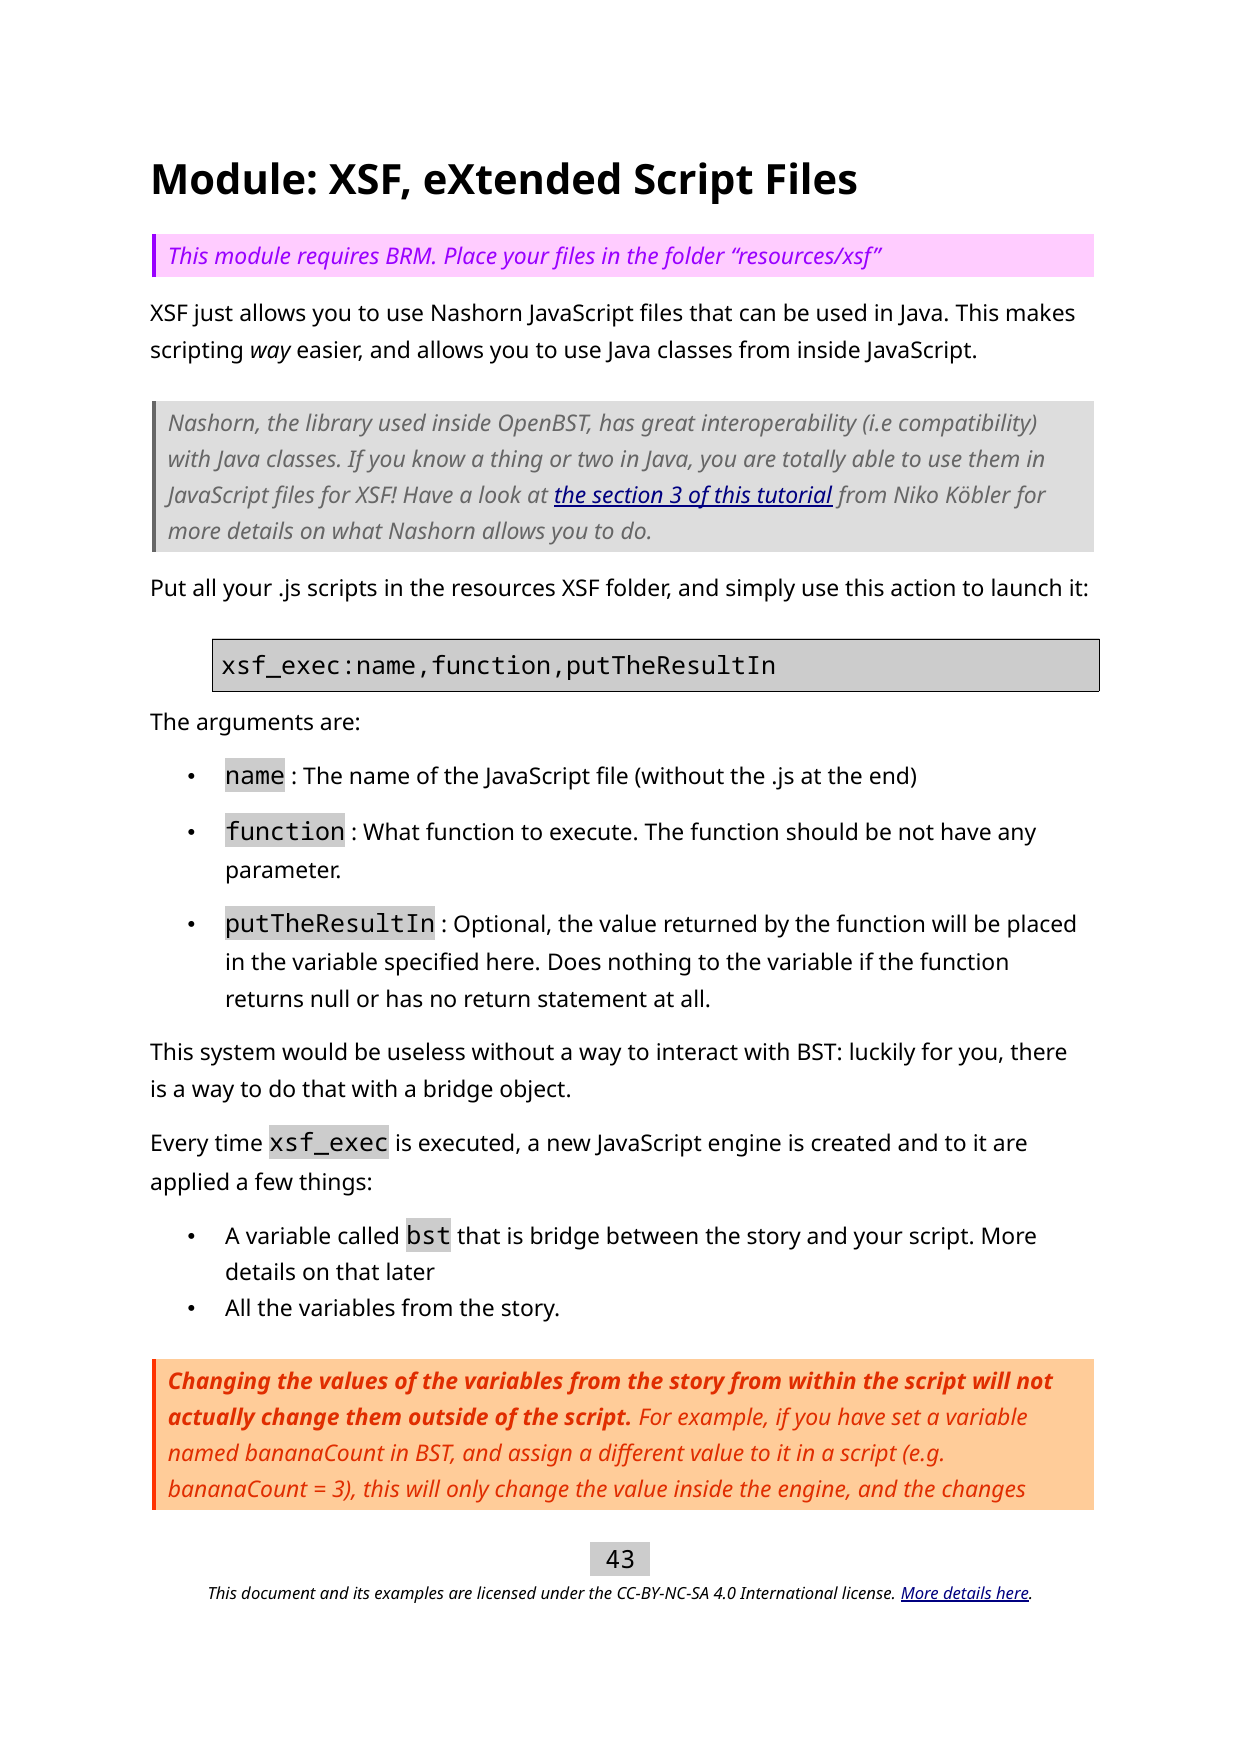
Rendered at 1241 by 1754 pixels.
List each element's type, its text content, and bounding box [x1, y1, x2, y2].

list A variable called bst that is bridge between the story and your script. More details on that later [187, 1217, 1090, 1287]
text This system would be useless without a way to interact with BST: luckily for you, there is a way to do that with a bridge object. [150, 1036, 1090, 1104]
list name : The name of the JavaScript file (without the .js at the end) [285, 758, 1090, 792]
text Nashorn, the library used inside OpenBST, has great interoperability (i.e compatibility) with Java classes. If you know a thing or two in Java, you are totally able to use them in JavaScript files for XSF! Have a look at the section 3 of this tutorial from Niko Köbler for more details on what Nashorn allows you to do. [156, 401, 1090, 552]
text The arguments are: [150, 706, 1090, 737]
list function : What function to execute. The function should be not have any parameter. [187, 813, 1090, 885]
text Every time xsf_exec is executed, a new JavaScript engine is created and to it are applied a few things: [150, 1125, 1090, 1197]
subtitle Module: XSF, eXtended Script Files [150, 150, 1090, 207]
list All the variables from the story. [187, 1292, 1090, 1323]
text Put all your .js scripts in the resources XSF folder, and simply use this action to launch it: [150, 571, 1090, 603]
list putTheResultIn : Optional, the value returned by the function will be placed in the variable specified here. Does nothing to the variable if the function returns null or has no return statement at all. [187, 906, 1090, 1015]
text xsf_exec:name,function,putTheResultIn [213, 640, 1099, 691]
text This module requires BRM. Place your files in the folder “resources/xsf” [156, 234, 1090, 277]
text XSF just allows you to use Nashorn JavaScript files that can be used in Java. This makes scripting way easier, and allows you to use Java classes from inside JavaScript. [150, 297, 1090, 365]
text Changing the values of the variables from the story from within the script will not actually change them outside of the script. For example, if you have set a variable named bananaCount in BST, and assign a different value to it in a script (e.g. bananaCount = 3), this will only change the value inside the engine, and the changes [156, 1359, 1090, 1510]
